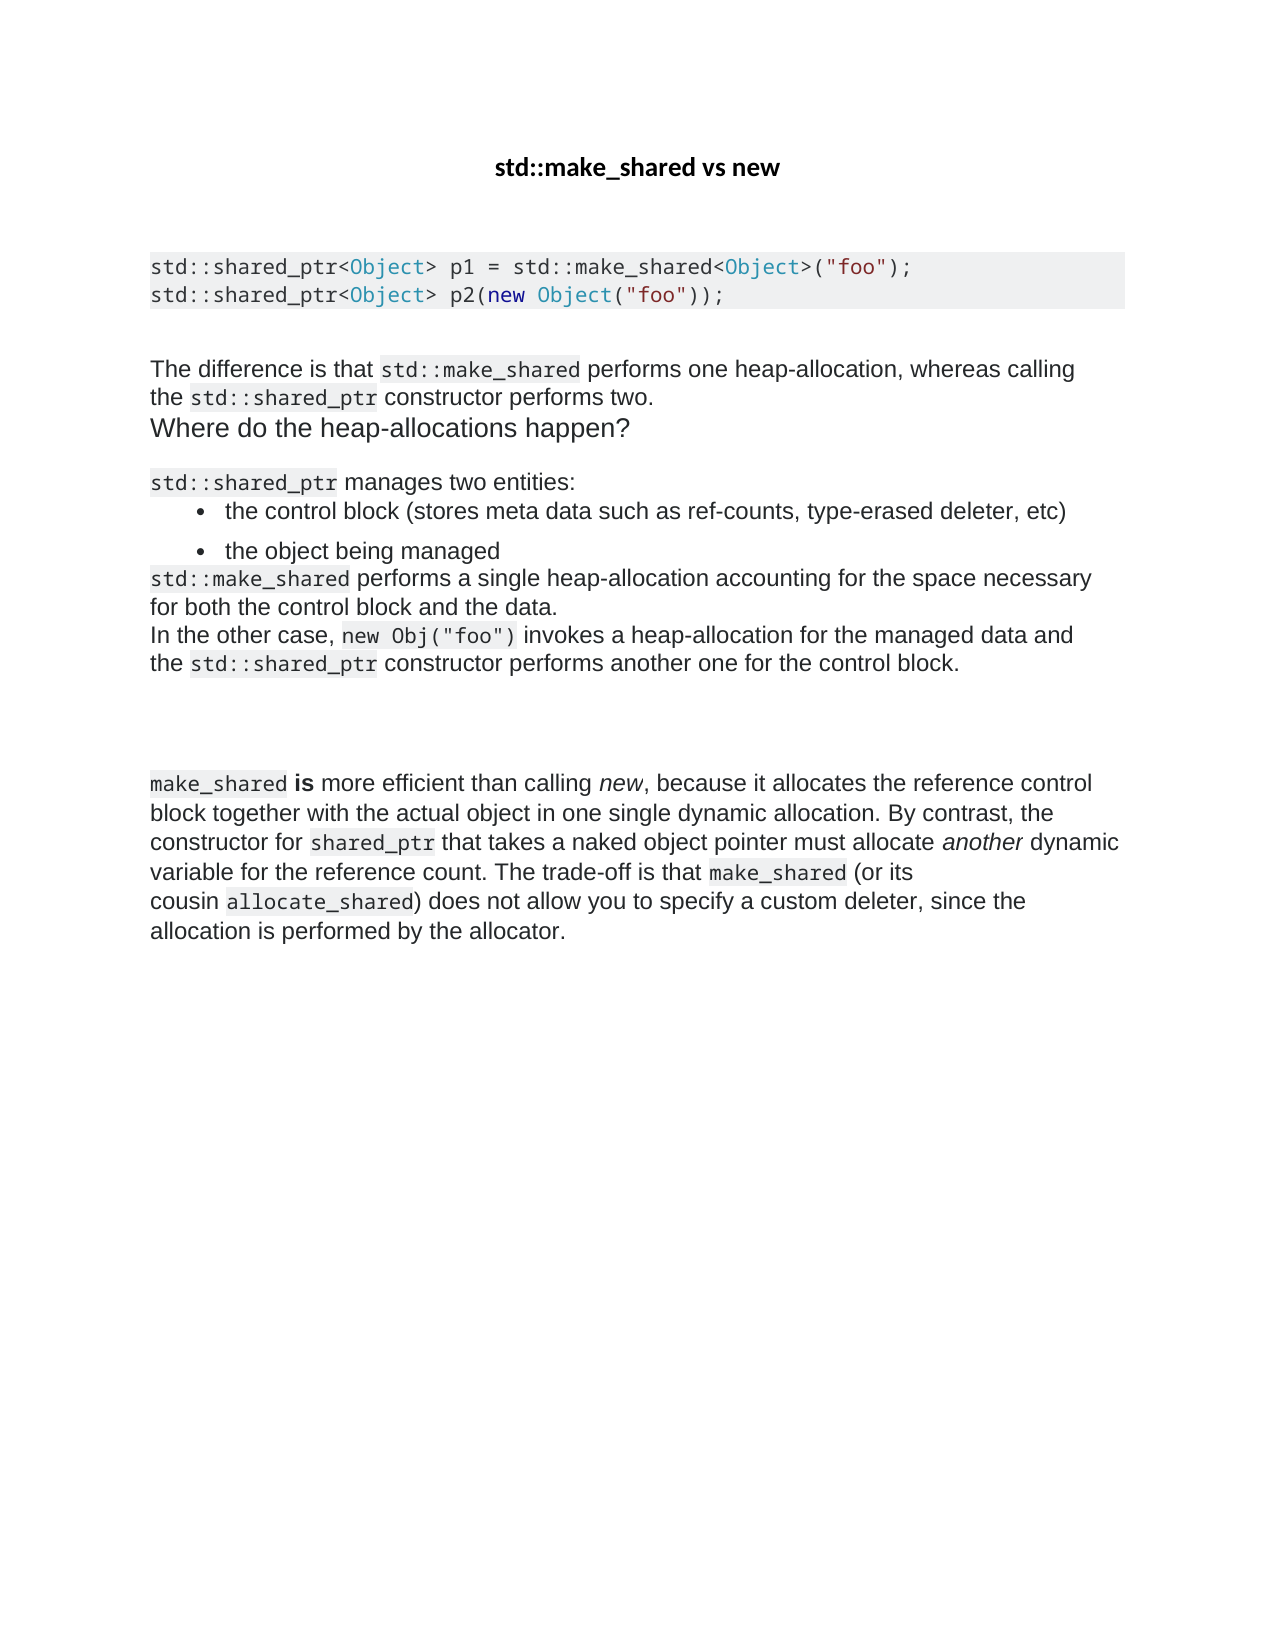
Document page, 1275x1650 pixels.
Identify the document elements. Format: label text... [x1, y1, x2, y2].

text std::make_shared performs a single heap-allocation accounting for the space necessary for both the control block and the data. [150, 564, 1125, 621]
text make_shared is more efficient than calling new, because it allocates the reference control block together with the actual object in one single dynamic allocation. By contrast, the constructor for shared_ptr that takes a naked object pointer must allocate another dynamic variable for the reference count. The trade-off is that make_shared (or its cousin allocate_shared) does not allow you to specify a custom deleter, since the allocation is performed by the allocator. [150, 769, 1125, 944]
text std::shared_ptr manages two entities: [150, 468, 1125, 497]
text std::shared_ptr<Object> p2(new Object("foo")); [150, 280, 1125, 309]
list the control block (stores meta data such as ref-counts, type-erased deleter, etc) [197, 497, 1125, 524]
text Where do the heap-allocations happen? [150, 412, 1125, 443]
text In the other case, new Obj("foo") invokes a heap-allocation for the managed data and the std::shared_ptr constructor performs another one for the control block. [150, 621, 1125, 678]
text std::shared_ptr<Object> p1 = std::make_shared<Object>("foo"); [150, 252, 1125, 280]
text The difference is that std::make_shared performs one heap-allocation, whereas calling the std::shared_ptr constructor performs two. [150, 354, 1125, 412]
text std::make_shared vs new [150, 150, 1125, 183]
list the object being managed [197, 537, 1125, 564]
